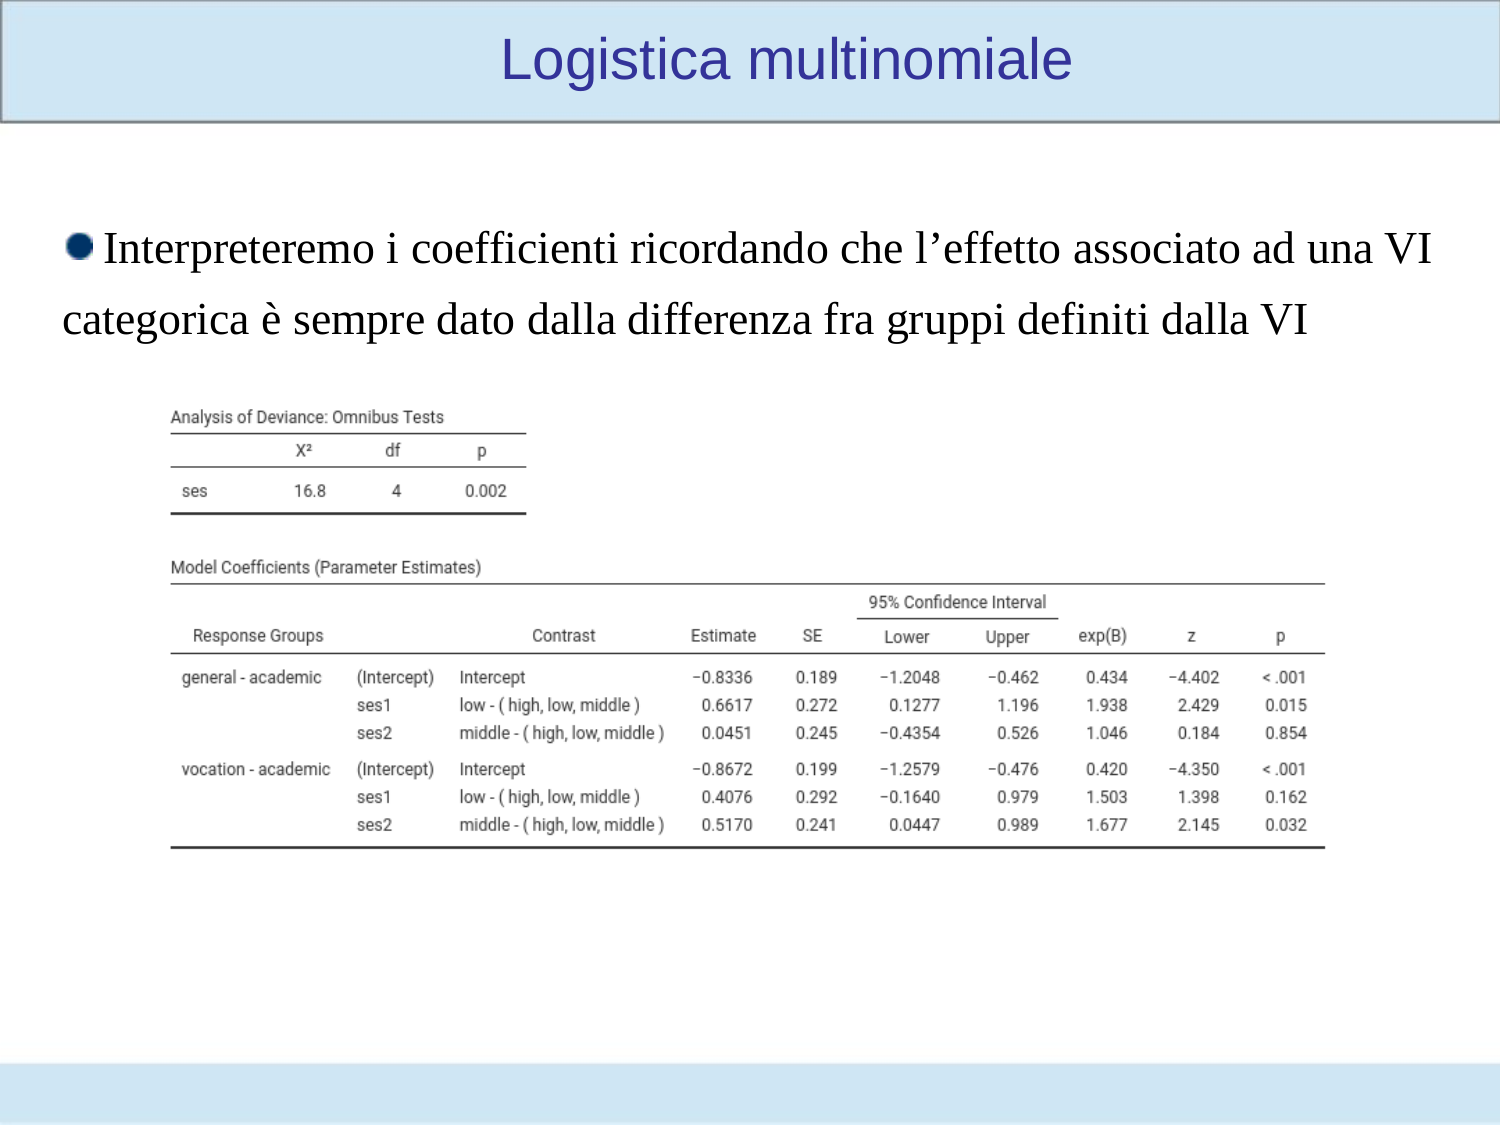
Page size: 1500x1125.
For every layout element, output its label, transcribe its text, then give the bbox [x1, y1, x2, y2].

picture [0, 0, 1500, 1125]
text_box Interpreteremo i coefficienti ricordando che l’effetto associato ad una VI categorica è sempre dato dalla differenza fra gruppi definiti dalla VI [47, 193, 1456, 352]
title Logistica multinomiale [113, 0, 1463, 158]
